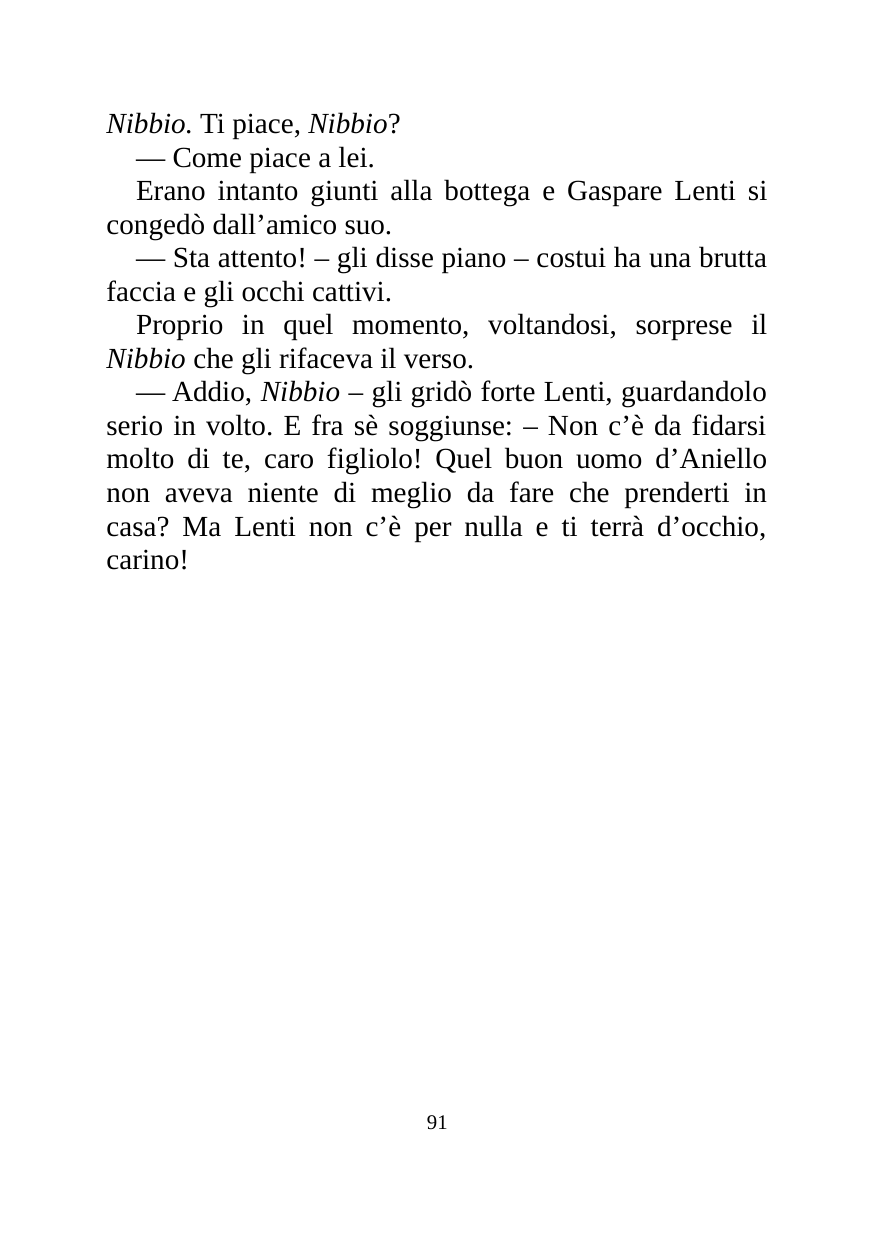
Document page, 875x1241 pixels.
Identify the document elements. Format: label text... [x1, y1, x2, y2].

text — Addio, Nibbio – gli gridò forte Lenti, guardandolo serio in volto. E fra sè soggiunse: – Non c’è da fidarsi molto di te, caro figliolo! Quel buon uomo d’Aniello non aveva niente di meglio da fare che prenderti in casa? Ma Lenti non c’è per nulla e ti terrà d’occhio, carino! [106, 374, 768, 576]
text Nibbio. Ti piace, Nibbio? [106, 106, 768, 140]
text — Sta attento! – gli disse piano – costui ha una brutta faccia e gli occhi cattivi. [106, 240, 768, 307]
text Proprio in quel momento, voltandosi, sorprese il Nibbio che gli rifaceva il verso. [106, 307, 768, 374]
text Erano intanto giunti alla bottega e Gaspare Lenti si congedò dall’amico suo. [106, 173, 768, 240]
text — Come piace a lei. [106, 140, 768, 173]
